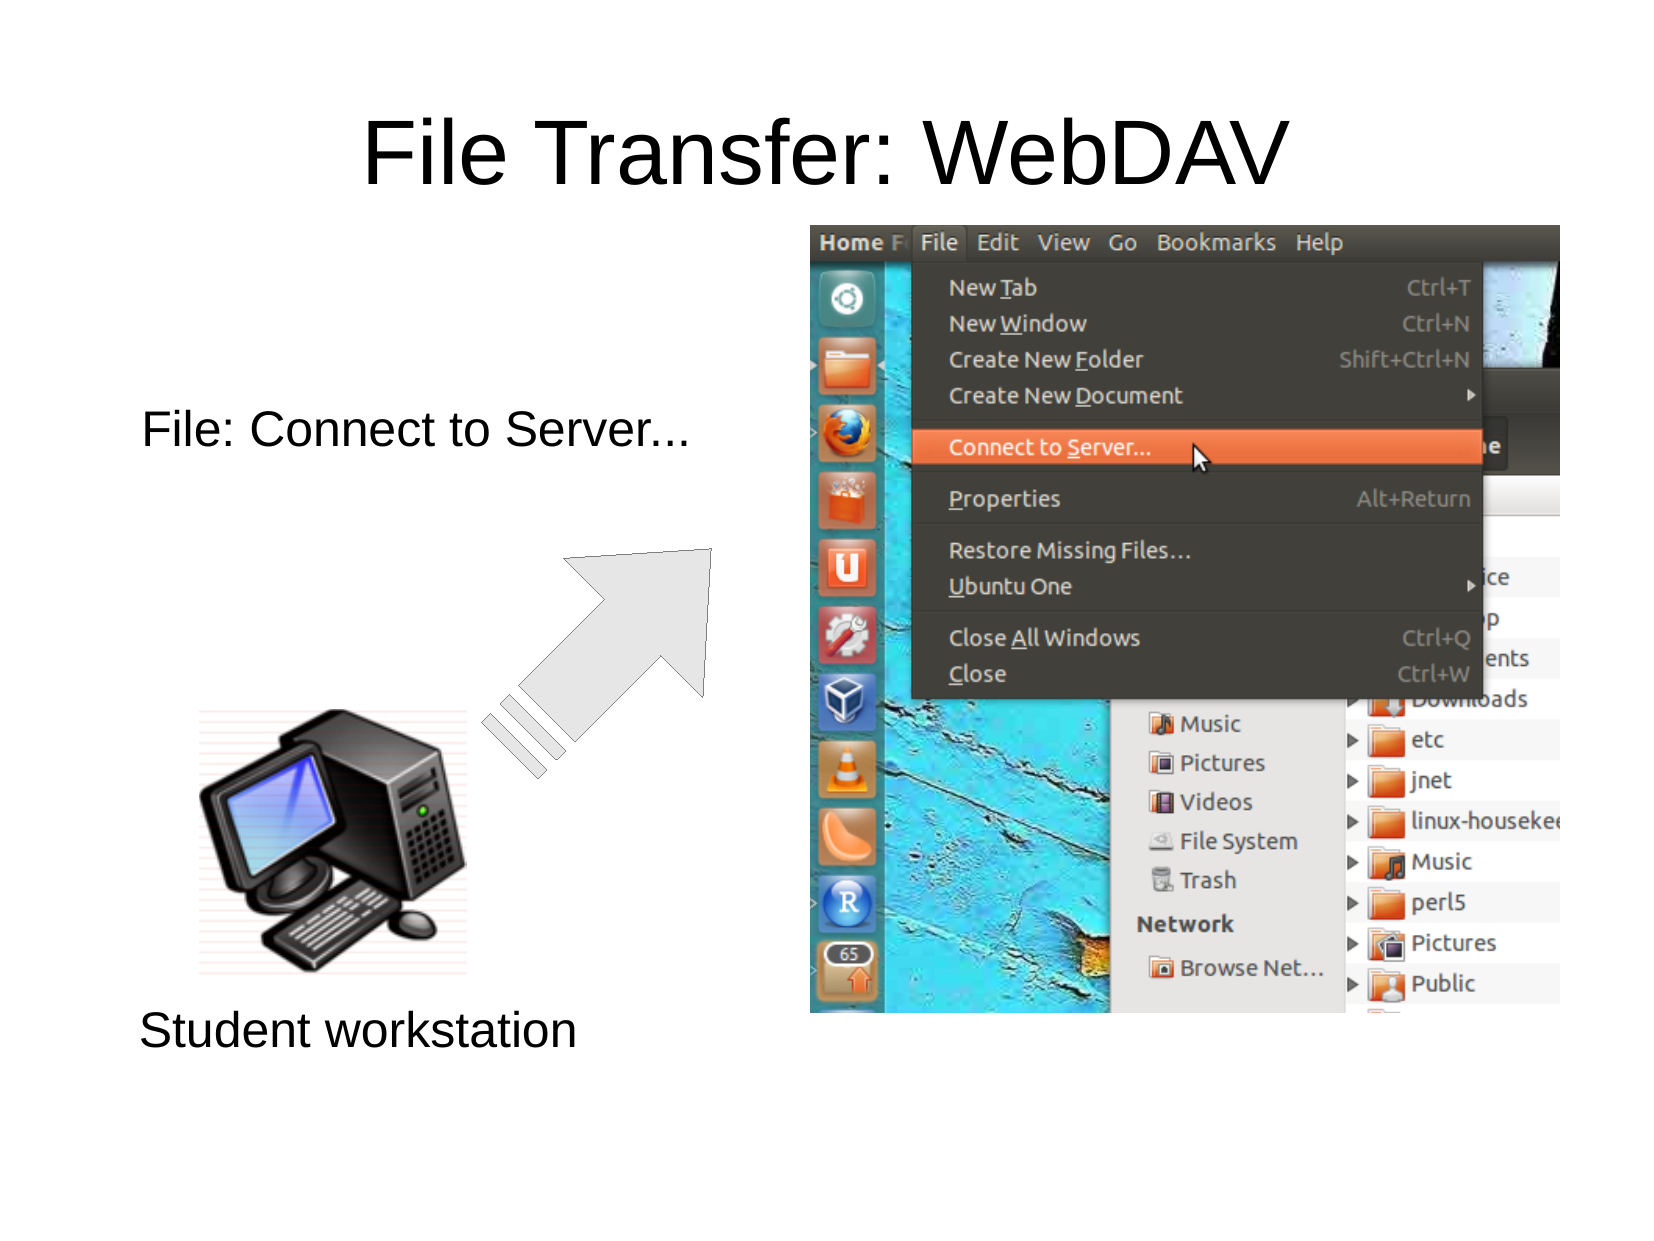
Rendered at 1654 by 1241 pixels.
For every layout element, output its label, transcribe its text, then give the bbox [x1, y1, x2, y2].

picture [199, 709, 467, 977]
text_box File: Connect to Server... [126, 338, 810, 624]
picture [810, 225, 1561, 1013]
text_box [500, 694, 566, 760]
title File Transfer: WebDAV [82, 49, 1571, 257]
text_box [481, 713, 547, 779]
text_box [518, 624, 707, 742]
text_box Student workstation [124, 994, 593, 1066]
